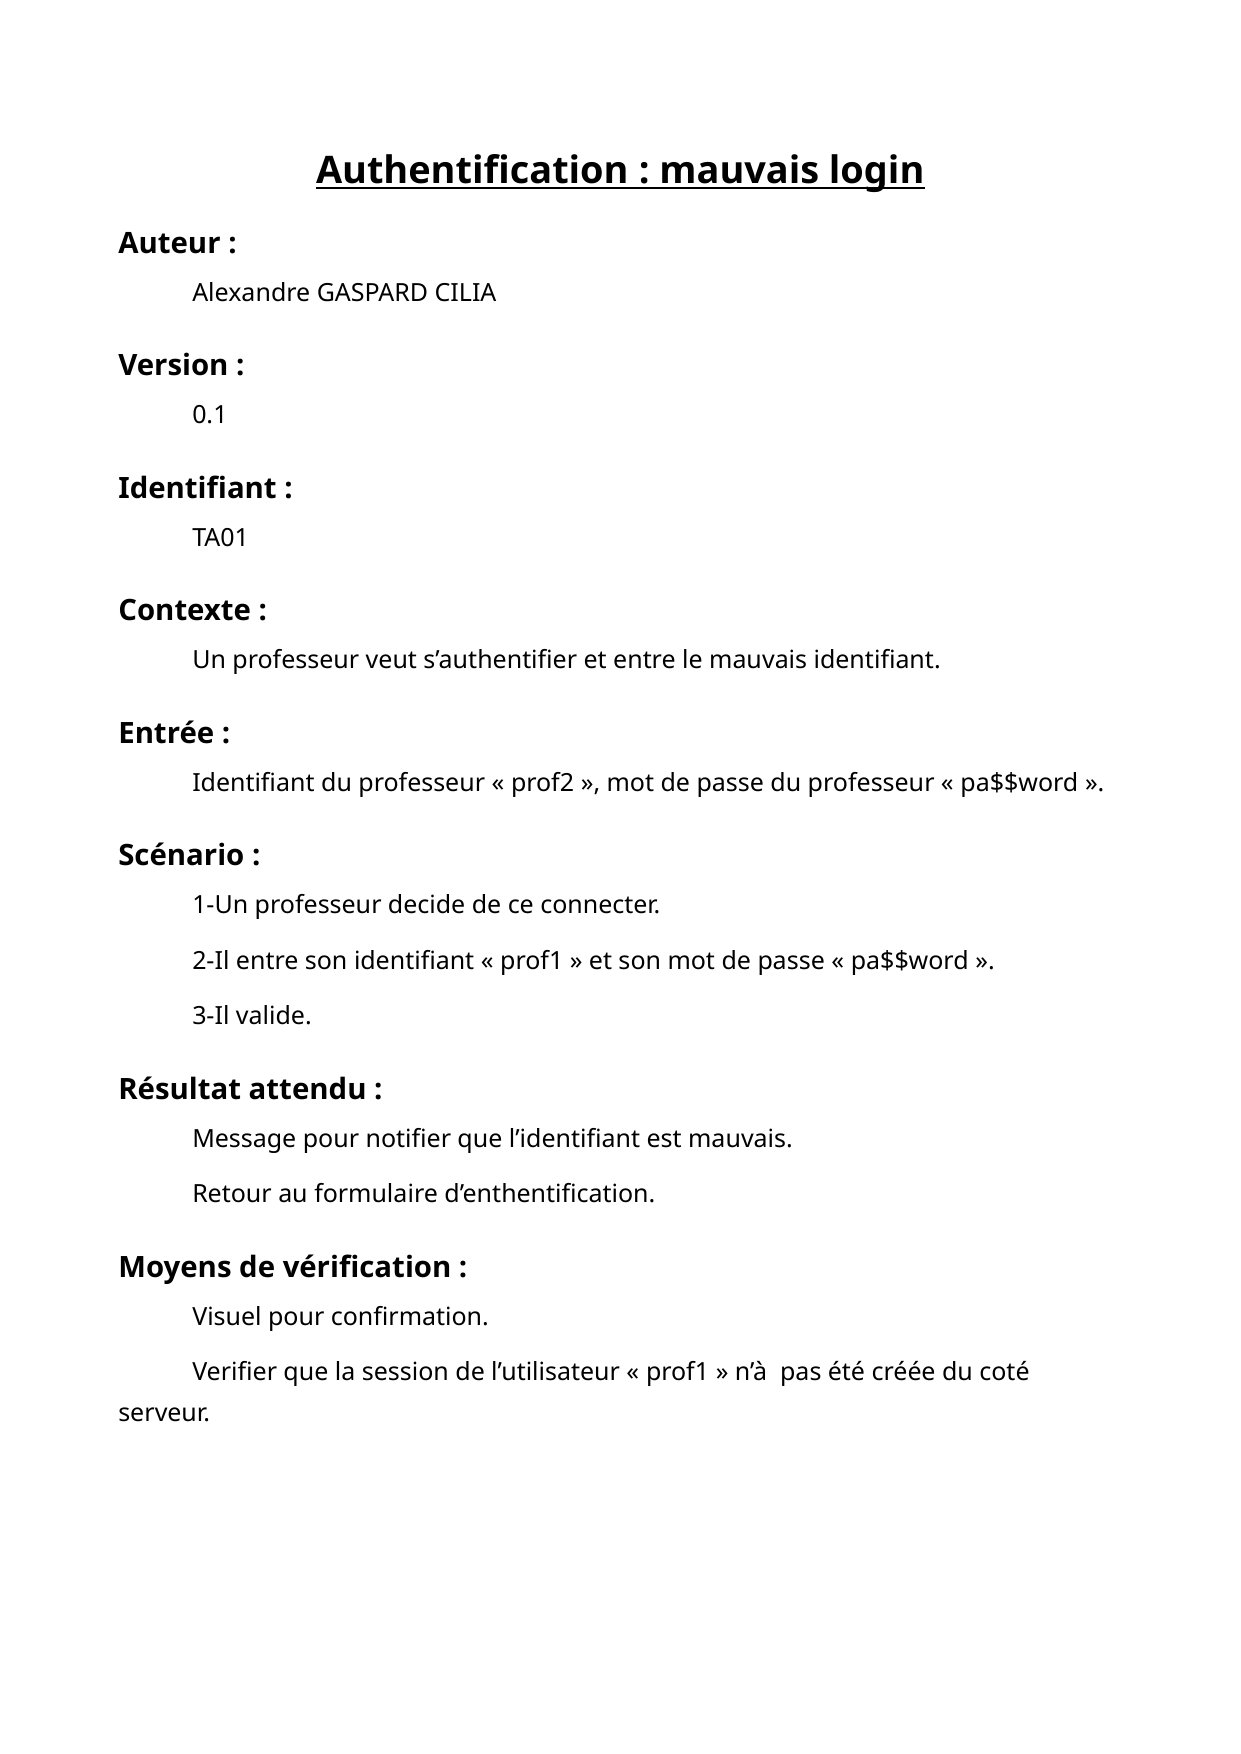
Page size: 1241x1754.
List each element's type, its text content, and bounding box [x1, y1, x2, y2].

subtitle Identifiant : [118, 467, 1122, 507]
text Un professeur veut s’authentifier et entre le mauvais identifiant. [118, 642, 1122, 676]
text TA01 [118, 519, 1122, 553]
text Message pour notifier que l’identifiant est mauvais. [118, 1120, 1122, 1154]
text Retour au formulaire d’enthentification. [118, 1176, 1122, 1210]
text 0.1 [118, 397, 1122, 431]
text 2-Il entre son identifiant « prof1 » et son mot de passe « pa$$word ». [118, 942, 1122, 976]
subtitle Contexte : [118, 589, 1122, 629]
subtitle Version : [118, 344, 1122, 384]
subtitle Auteur : [118, 222, 1122, 262]
text 3-Il valide. [118, 998, 1122, 1032]
text Verifier que la session de l’utilisateur « prof1 » n’à pas été créée du coté serveur. [118, 1353, 1122, 1428]
subtitle Entrée : [118, 712, 1122, 752]
subtitle Moyens de vérification : [118, 1246, 1122, 1286]
subtitle Authentification : mauvais login [118, 143, 1122, 195]
subtitle Scénario : [118, 834, 1122, 874]
text 1-Un professeur decide de ce connecter. [118, 887, 1122, 921]
text Identifiant du professeur « prof2 », mot de passe du professeur « pa$$word ». [118, 764, 1122, 798]
text Alexandre GASPARD CILIA [118, 274, 1122, 308]
text Visuel pour confirmation. [118, 1298, 1122, 1332]
subtitle Résultat attendu : [118, 1068, 1122, 1108]
